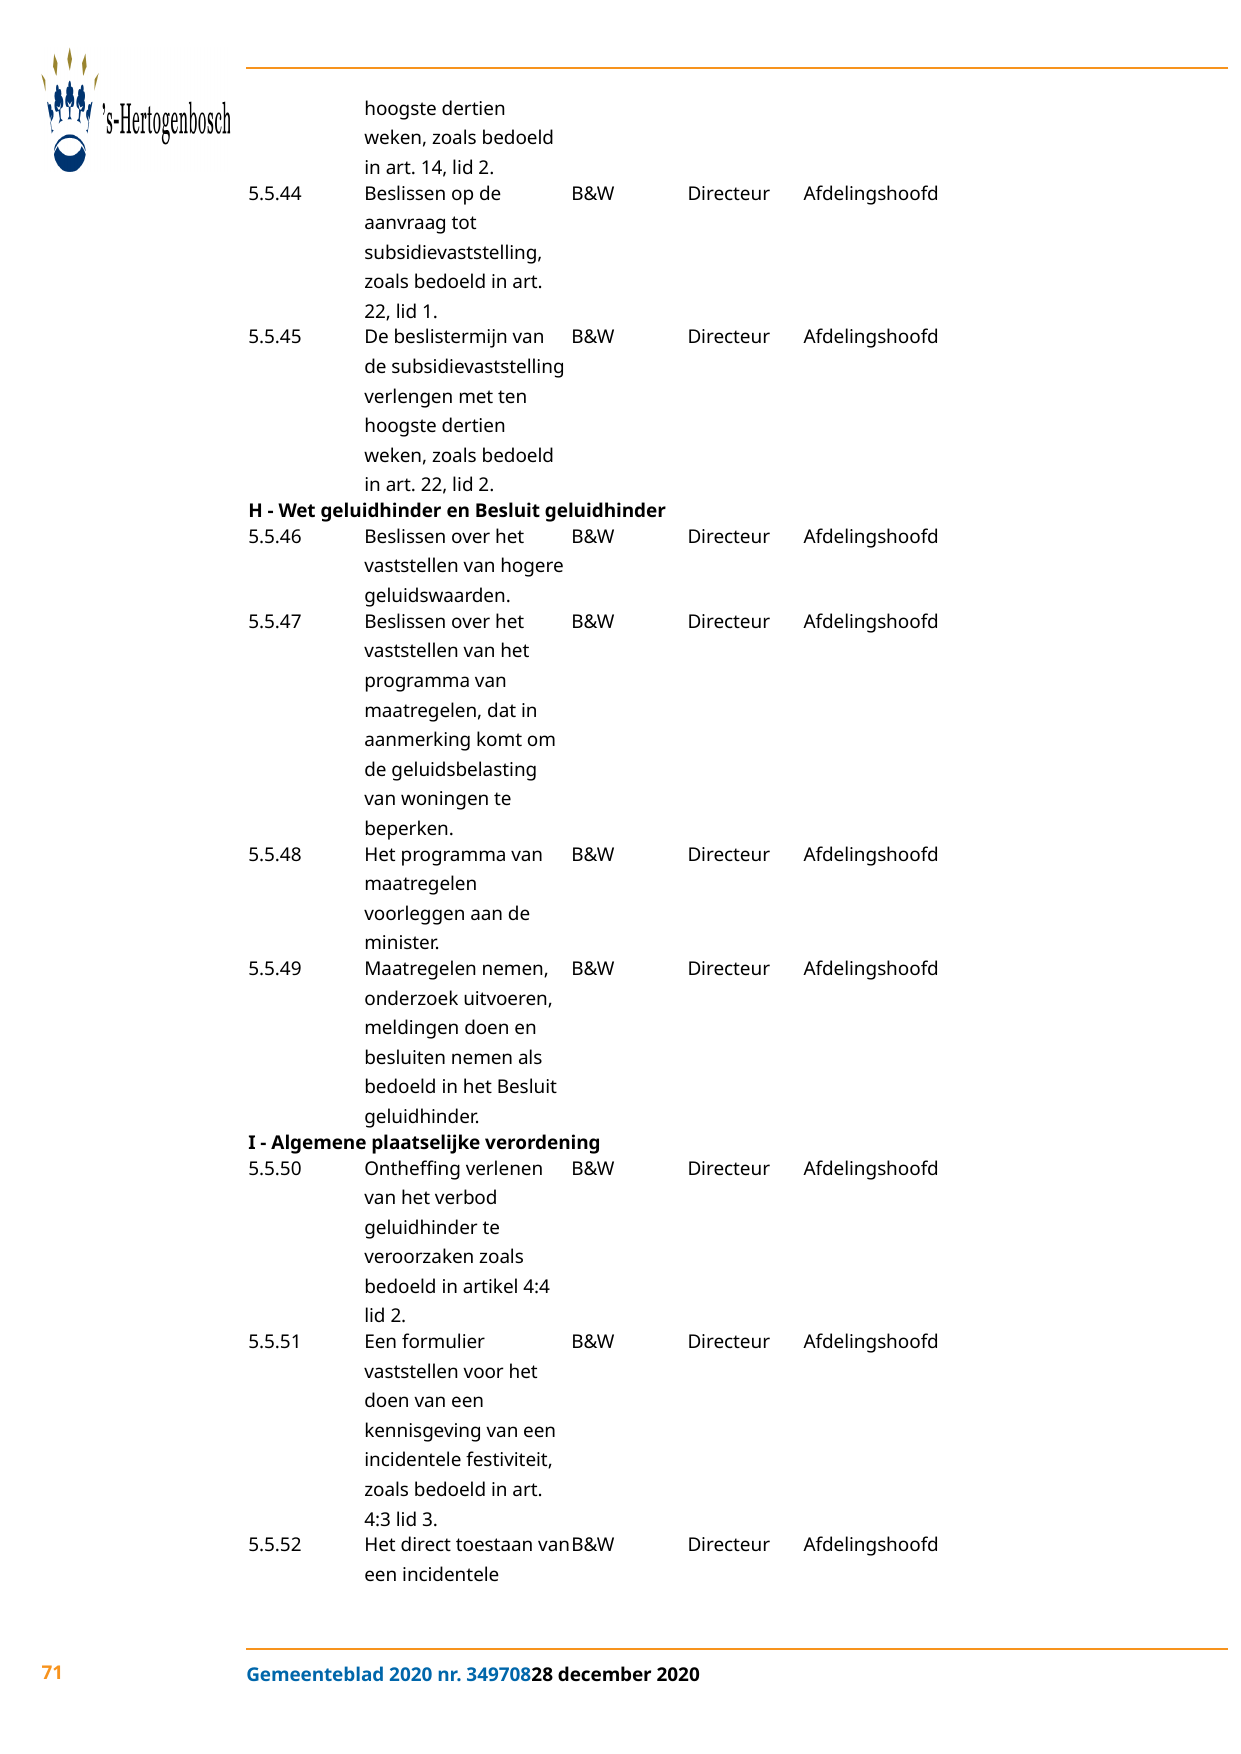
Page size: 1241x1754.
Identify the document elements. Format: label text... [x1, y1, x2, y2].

table_cell [1035, 1155, 1152, 1328]
table_cell [248, 95, 364, 180]
table_cell Het programma van maatregelen voorleggen aan de minister. [364, 841, 571, 955]
table_cell Afdelingshoofd [803, 1328, 1035, 1532]
table_cell 5.5.44 [248, 180, 364, 324]
table_cell 5.5.48 [248, 841, 364, 955]
table_cell B&W [571, 608, 687, 841]
table_cell Afdelingshoofd [803, 955, 1035, 1129]
table_cell B&W [571, 180, 687, 324]
table_cell Directeur [687, 955, 803, 1129]
table_cell Directeur [687, 608, 803, 841]
table_cell 5.5.49 [248, 955, 364, 1129]
table_cell B&W [571, 1155, 687, 1328]
table_cell Directeur [687, 1532, 803, 1587]
table_cell 5.5.51 [248, 1328, 364, 1532]
table_cell Directeur [687, 180, 803, 324]
table_cell [1035, 841, 1152, 955]
table_cell Afdelingshoofd [803, 324, 1035, 497]
table_cell 5.5.47 [248, 608, 364, 841]
table_cell Directeur [687, 841, 803, 955]
table_cell B&W [571, 1328, 687, 1532]
table_cell B&W [571, 1532, 687, 1587]
table_cell Beslissen op de aanvraag tot subsidievaststelling, zoals bedoeld in art. 22, lid 1. [364, 180, 571, 324]
table_cell Directeur [687, 1155, 803, 1328]
table_cell 5.5.50 [248, 1155, 364, 1328]
table_cell [687, 95, 803, 180]
table_cell B&W [571, 324, 687, 497]
table_cell Directeur [687, 523, 803, 608]
table_cell [1035, 523, 1152, 608]
table_cell H - Wet geluidhinder en Besluit geluidhinder [248, 498, 1152, 523]
table_cell [803, 95, 1035, 180]
table_cell [1035, 180, 1152, 324]
table_cell Afdelingshoofd [803, 608, 1035, 841]
picture [41, 47, 231, 172]
table_cell Directeur [687, 324, 803, 497]
table_cell B&W [571, 841, 687, 955]
table_cell De beslistermijn van de subsidievaststelling verlengen met ten hoogste dertien weken, zoals bedoeld in art. 22, lid 2. [364, 324, 571, 497]
table_cell Maatregelen nemen, onderzoek uitvoeren, meldingen doen en besluiten nemen als bedoeld in het Besluit geluidhinder. [364, 955, 571, 1129]
table_cell Het direct toestaan van een incidentele [364, 1532, 571, 1587]
table_cell 5.5.45 [248, 324, 364, 497]
table_cell [1035, 1328, 1152, 1532]
table_cell [571, 95, 687, 180]
table_cell Afdelingshoofd [803, 1155, 1035, 1328]
table_cell Ontheffing verlenen van het verbod geluidhinder te veroorzaken zoals bedoeld in artikel 4:4 lid 2. [364, 1155, 571, 1328]
table_cell Afdelingshoofd [803, 180, 1035, 324]
table_cell [1035, 608, 1152, 841]
table_cell hoogste dertien weken, zoals bedoeld in art. 14, lid 2. [364, 95, 571, 180]
table_cell 5.5.52 [248, 1532, 364, 1587]
table_cell Een formulier vaststellen voor het doen van een kennisgeving van een incidentele festiviteit, zoals bedoeld in art. 4:3 lid 3. [364, 1328, 571, 1532]
table_cell Beslissen over het vaststellen van hogere geluidswaarden. [364, 523, 571, 608]
table_cell [1035, 955, 1152, 1129]
table_cell I - Algemene plaatselijke verordening [248, 1129, 1152, 1155]
table_cell Directeur [687, 1328, 803, 1532]
table_cell [1035, 95, 1152, 180]
table_cell Beslissen over het vaststellen van het programma van maatregelen, dat in aanmerking komt om de geluidsbelasting van woningen te beperken. [364, 608, 571, 841]
table_cell Afdelingshoofd [803, 841, 1035, 955]
table_cell B&W [571, 523, 687, 608]
table_cell Afdelingshoofd [803, 523, 1035, 608]
table_cell [1035, 324, 1152, 497]
table_cell [1035, 1532, 1152, 1587]
table_cell B&W [571, 955, 687, 1129]
table_cell Afdelingshoofd [803, 1532, 1035, 1587]
table_cell 5.5.46 [248, 523, 364, 608]
